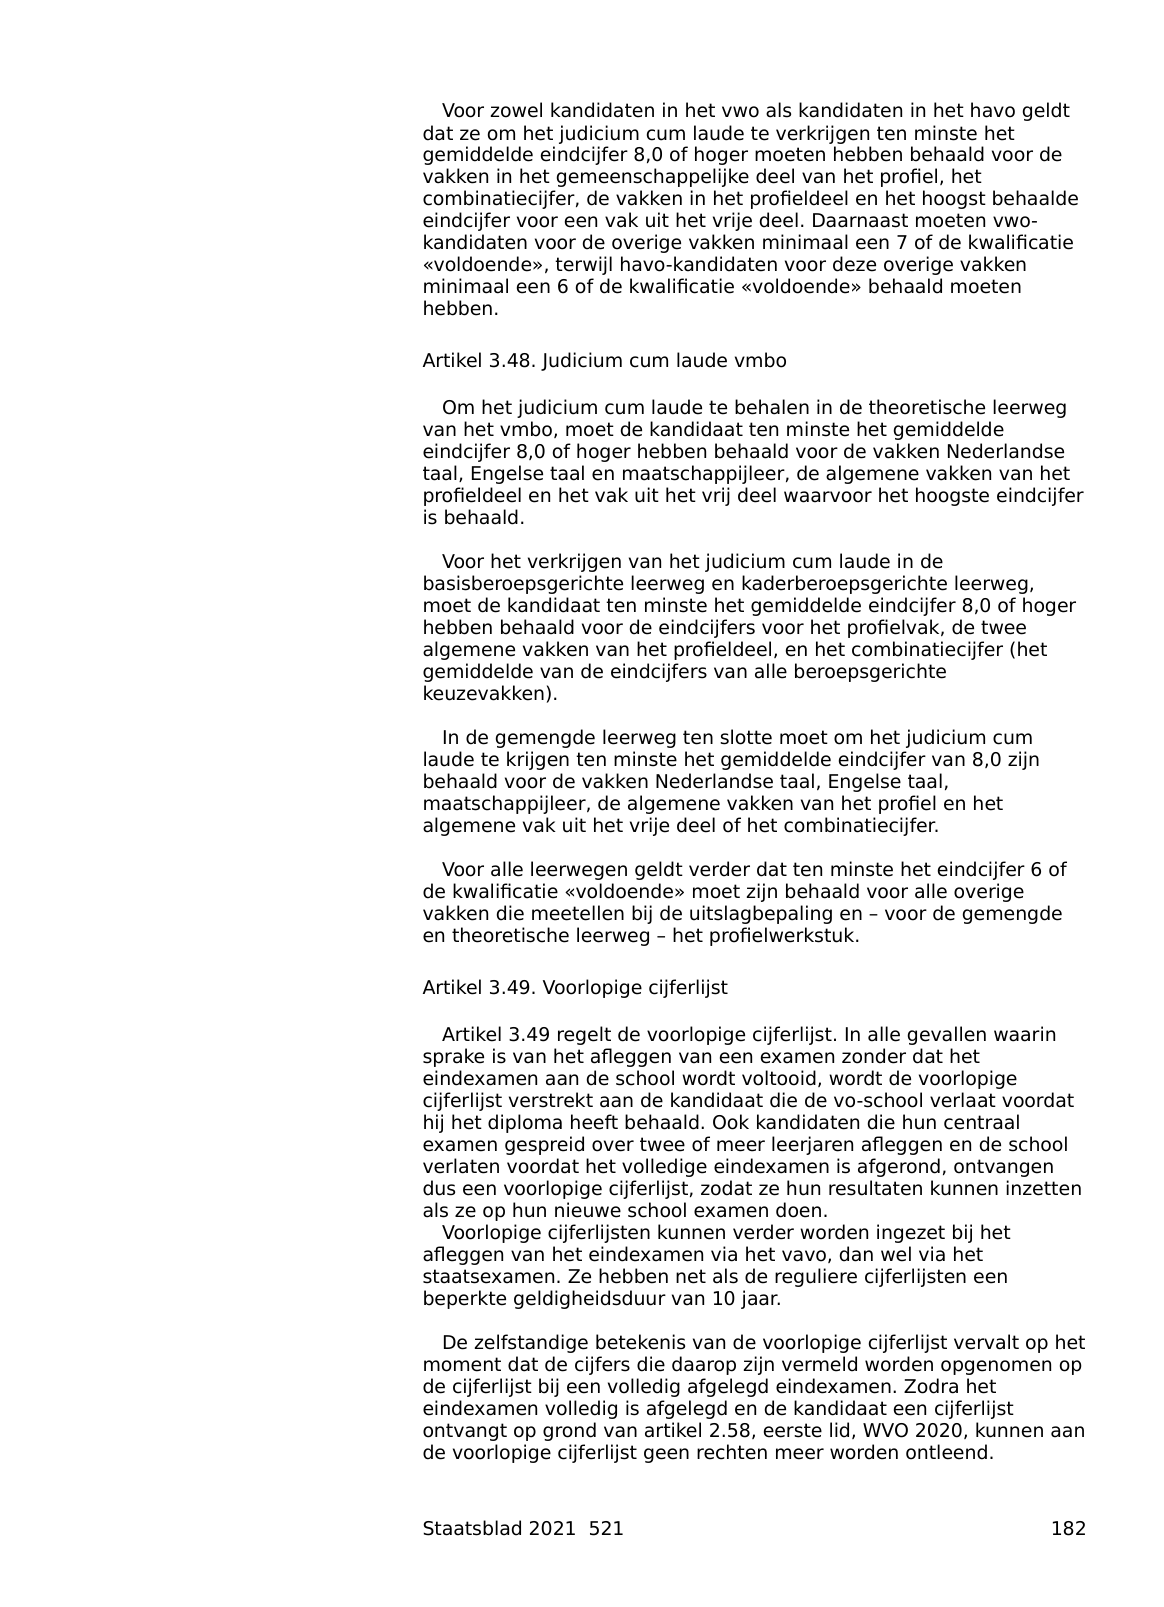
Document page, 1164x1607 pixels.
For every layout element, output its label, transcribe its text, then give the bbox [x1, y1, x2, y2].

text Artikel 3.49 regelt de voorlopige cijferlijst. In alle gevallen waarin sprake is van het afleggen van een examen zonder dat het eindexamen aan de school wordt voltooid, wordt de voorlopige cijferlijst verstrekt aan de kandidaat die de vo-school verlaat voordat hij het diploma heeft behaald. Ook kandidaten die hun centraal examen gespreid over twee of meer leerjaren afleggen en de school verlaten voordat het volledige eindexamen is afgerond, ontvangen dus een voorlopige cijferlijst, zodat ze hun resultaten kunnen inzetten als ze op hun nieuwe school examen doen. [422, 1024, 1087, 1222]
text Voor het verkrijgen van het judicium cum laude in de basisberoepsgerichte leerweg en kaderberoepsgerichte leerweg, moet de kandidaat ten minste het gemiddelde eindcijfer 8,0 of hoger hebben behaald voor de eindcijfers voor het profielvak, de twee algemene vakken van het profieldeel, en het combinatiecijfer (het gemiddelde van de eindcijfers van alle beroepsgerichte keuzevakken). [422, 551, 1087, 705]
text Voor zowel kandidaten in het vwo als kandidaten in het havo geldt dat ze om het judicium cum laude te verkrijgen ten minste het gemiddelde eindcijfer 8,0 of hoger moeten hebben behaald voor de vakken in het gemeenschappelijke deel van het profiel, het combinatiecijfer, de vakken in het profieldeel en het hoogst behaalde eindcijfer voor een vak uit het vrije deel. Daarnaast moeten vwo-kandidaten voor de overige vakken minimaal een 7 of de kwalificatie «voldoende», terwijl havo-kandidaten voor deze overige vakken minimaal een 6 of de kwalificatie «voldoende» behaald moeten hebben. [422, 100, 1087, 320]
subtitle Artikel 3.49. Voorlopige cijferlijst [422, 977, 1087, 999]
text De zelfstandige betekenis van de voorlopige cijferlijst vervalt op het moment dat de cijfers die daarop zijn vermeld worden opgenomen op de cijferlijst bij een volledig afgelegd eindexamen. Zodra het eindexamen volledig is afgelegd en de kandidaat een cijferlijst ontvangt op grond van artikel 2.58, eerste lid, WVO 2020, kunnen aan de voorlopige cijferlijst geen rechten meer worden ontleend. [422, 1332, 1087, 1464]
text Om het judicium cum laude te behalen in de theoretische leerweg van het vmbo, moet de kandidaat ten minste het gemiddelde eindcijfer 8,0 of hoger hebben behaald voor de vakken Nederlandse taal, Engelse taal en maatschappijleer, de algemene vakken van het profieldeel en het vak uit het vrij deel waarvoor het hoogste eindcijfer is behaald. [422, 397, 1087, 529]
text In de gemengde leerweg ten slotte moet om het judicium cum laude te krijgen ten minste het gemiddelde eindcijfer van 8,0 zijn behaald voor de vakken Nederlandse taal, Engelse taal, maatschappijleer, de algemene vakken van het profiel en het algemene vak uit het vrije deel of het combinatiecijfer. [422, 727, 1087, 837]
text Voorlopige cijferlijsten kunnen verder worden ingezet bij het afleggen van het eindexamen via het vavo, dan wel via het staatsexamen. Ze hebben net als de reguliere cijferlijsten een beperkte geldigheidsduur van 10 jaar. [422, 1222, 1087, 1310]
subtitle Artikel 3.48. Judicium cum laude vmbo [422, 350, 1087, 372]
text Voor alle leerwegen geldt verder dat ten minste het eindcijfer 6 of de kwalificatie «voldoende» moet zijn behaald voor alle overige vakken die meetellen bij de uitslagbepaling en – voor de gemengde en theoretische leerweg – het profielwerkstuk. [422, 859, 1087, 947]
